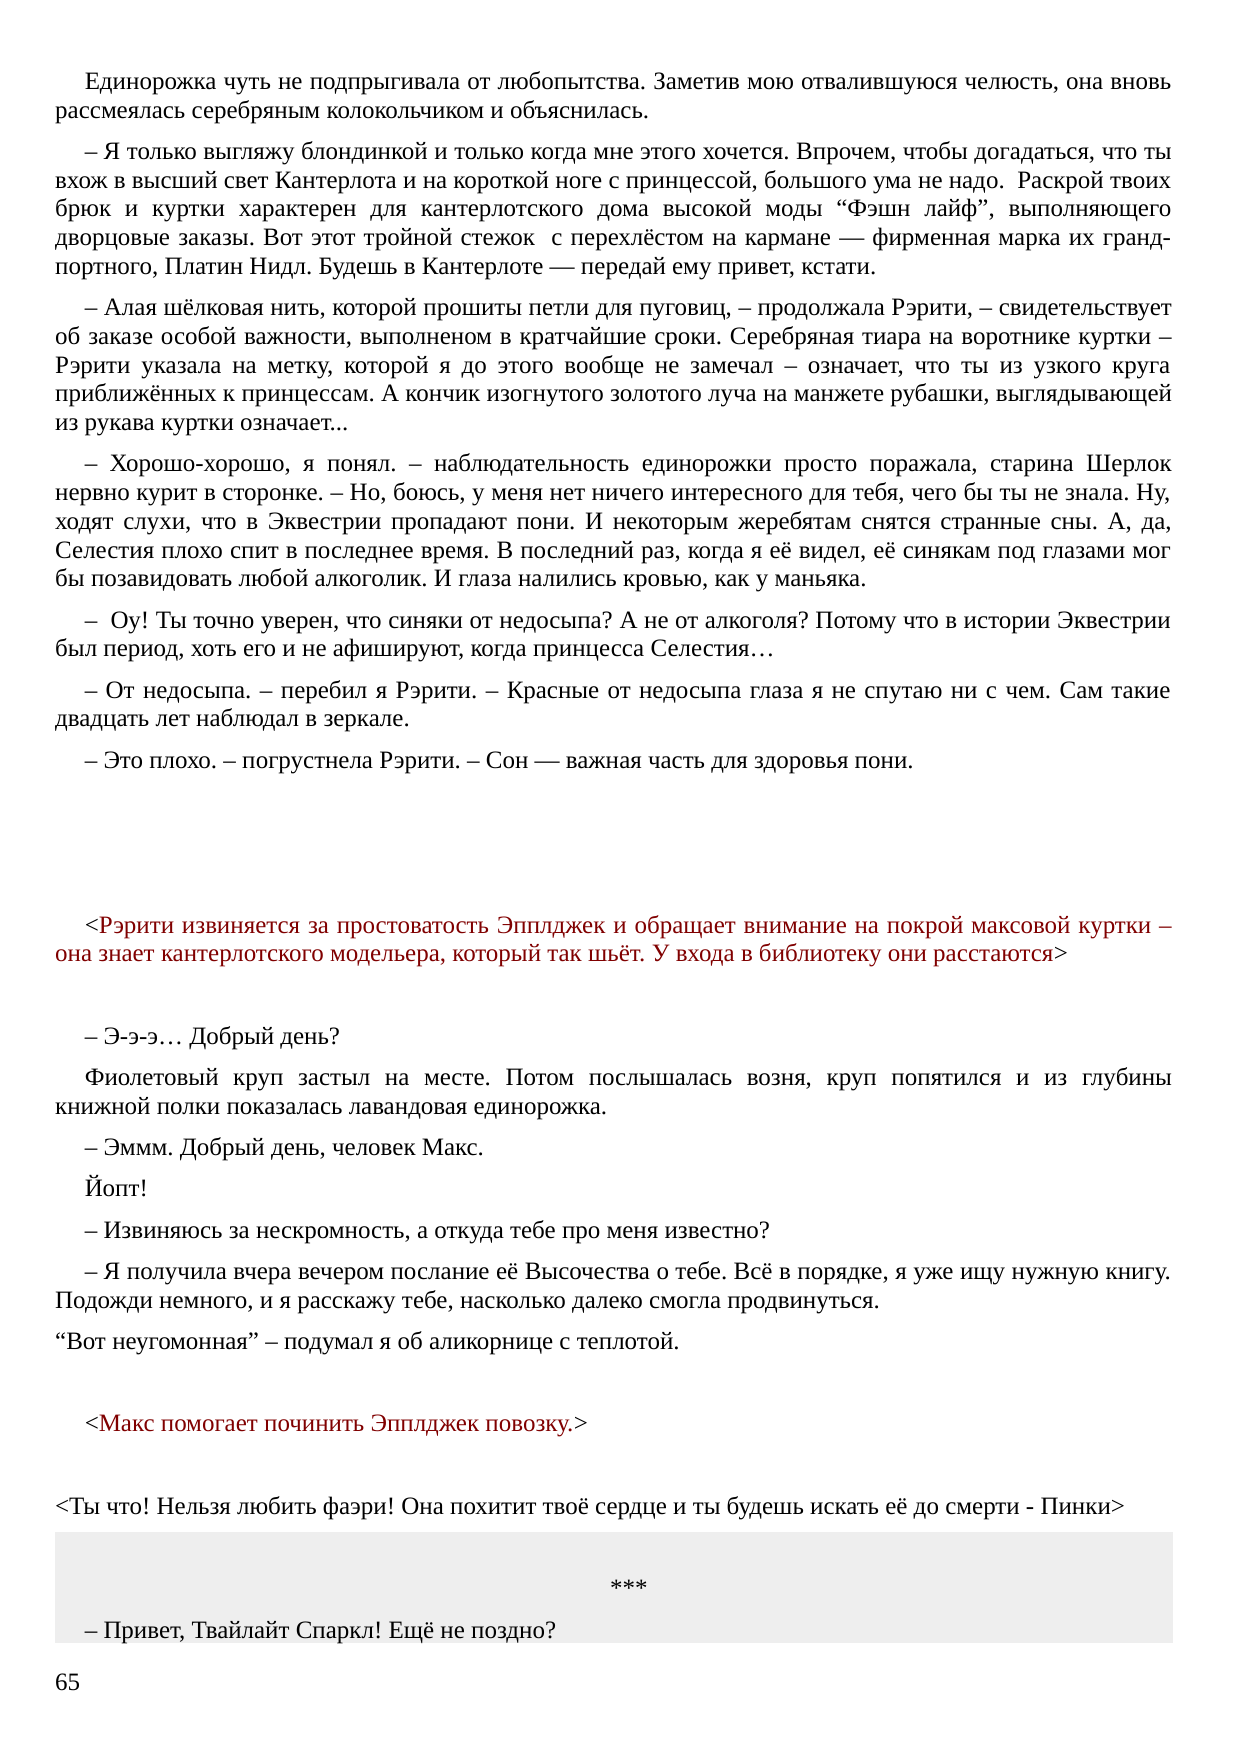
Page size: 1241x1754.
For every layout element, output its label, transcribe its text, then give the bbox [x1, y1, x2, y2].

text – Я только выгляжу блондинкой и только когда мне этого хочется. Впрочем, чтобы догадаться, что ты вхож в высший свет Кантерлота и на короткой ноге с принцессой, большого ума не надо. Раскрой твоих брюк и куртки характерен для кантерлотского дома высокой моды “Фэшн лайф”, выполняющего дворцовые заказы. Вот этот тройной стежок с перехлёстом на кармане — фирменная марка их гранд-портного, Платин Нидл. Будешь в Кантерлоте — передай ему привет, кстати. [55, 136, 1173, 280]
text “Вот неугомонная” – подумал я об аликорнице с теплотой. [55, 1326, 1173, 1355]
text – Оу! Ты точно уверен, что синяки от недосыпа? А не от алкоголя? Потому что в истории Эквестрии был период, хоть его и не афишируют, когда принцесса Селестия… [55, 605, 1173, 662]
text Йопт! [55, 1173, 1173, 1202]
text <Ты что! Нельзя любить фаэри! Она похитит твоё сердце и ты будешь искать её до смерти - Пинки> [55, 1491, 1173, 1520]
text – Э-э-э… Добрый день? [55, 1021, 1173, 1050]
text – Эммм. Добрый день, человек Макс. [55, 1132, 1173, 1161]
text – Привет, Твайлайт Спаркл! Ещё не поздно? [55, 1615, 1173, 1643]
text – Алая шёлковая нить, которой прошиты петли для пуговиц, – продолжала Рэрити, – свидетельствует об заказе особой важности, выполненом в кратчайшие сроки. Серебряная тиара на воротнике куртки – Рэрити указала на метку, которой я до этого вообще не замечал – означает, что ты из узкого круга приближённых к принцессам. А кончик изогнутого золотого луча на манжете рубашки, выглядывающей из рукава куртки означает... [55, 292, 1173, 436]
text – Я получила вчера вечером послание её Высочества о тебе. Всё в порядке, я уже ищу нужную книгу. Подожди немного, и я расскажу тебе, насколько далеко смогла продвинуться. [55, 1256, 1173, 1313]
text Единорожка чуть не подпрыгивала от любопытства. Заметив мою отвалившуюся челюсть, она вновь рассмеялась серебряным колокольчиком и объяснилась. [55, 66, 1173, 123]
text Фиолетовый круп застыл на месте. Потом послышалась возня, круп попятился и из глубины книжной полки показалась лавандовая единорожка. [55, 1062, 1173, 1120]
text <Макс помогает починить Эпплджек повозку.> [55, 1408, 1173, 1437]
text – От недосыпа. – перебил я Рэрити. – Красные от недосыпа глаза я не спутаю ни с чем. Сам такие двадцать лет наблюдал в зеркале. [55, 675, 1173, 732]
text – Извиняюсь за нескромность, а откуда тебе про меня известно? [55, 1215, 1173, 1243]
text – Это плохо. – погрустнела Рэрити. – Сон — важная часть для здоровья пони. [55, 745, 1173, 773]
text – Хорошо-хорошо, я понял. – наблюдательность единорожки просто поражала, старина Шерлок нервно курит в сторонке. – Но, боюсь, у меня нет ничего интересного для тебя, чего бы ты не знала. Ну, ходят слухи, что в Эквестрии пропадают пони. И некоторым жеребятам снятся странные сны. А, да, Селестия плохо спит в последнее время. В последний раз, когда я её видел, её синякам под глазами мог бы позавидовать любой алкоголик. И глаза налились кровью, как у маньяка. [55, 448, 1173, 592]
text <Рэрити извиняется за простоватость Эпплджек и обращает внимание на покрой максовой куртки – она знает кантерлотского модельера, который так шьёт. У входа в библиотеку они расстаются> [55, 910, 1173, 967]
text *** [55, 1573, 1173, 1602]
